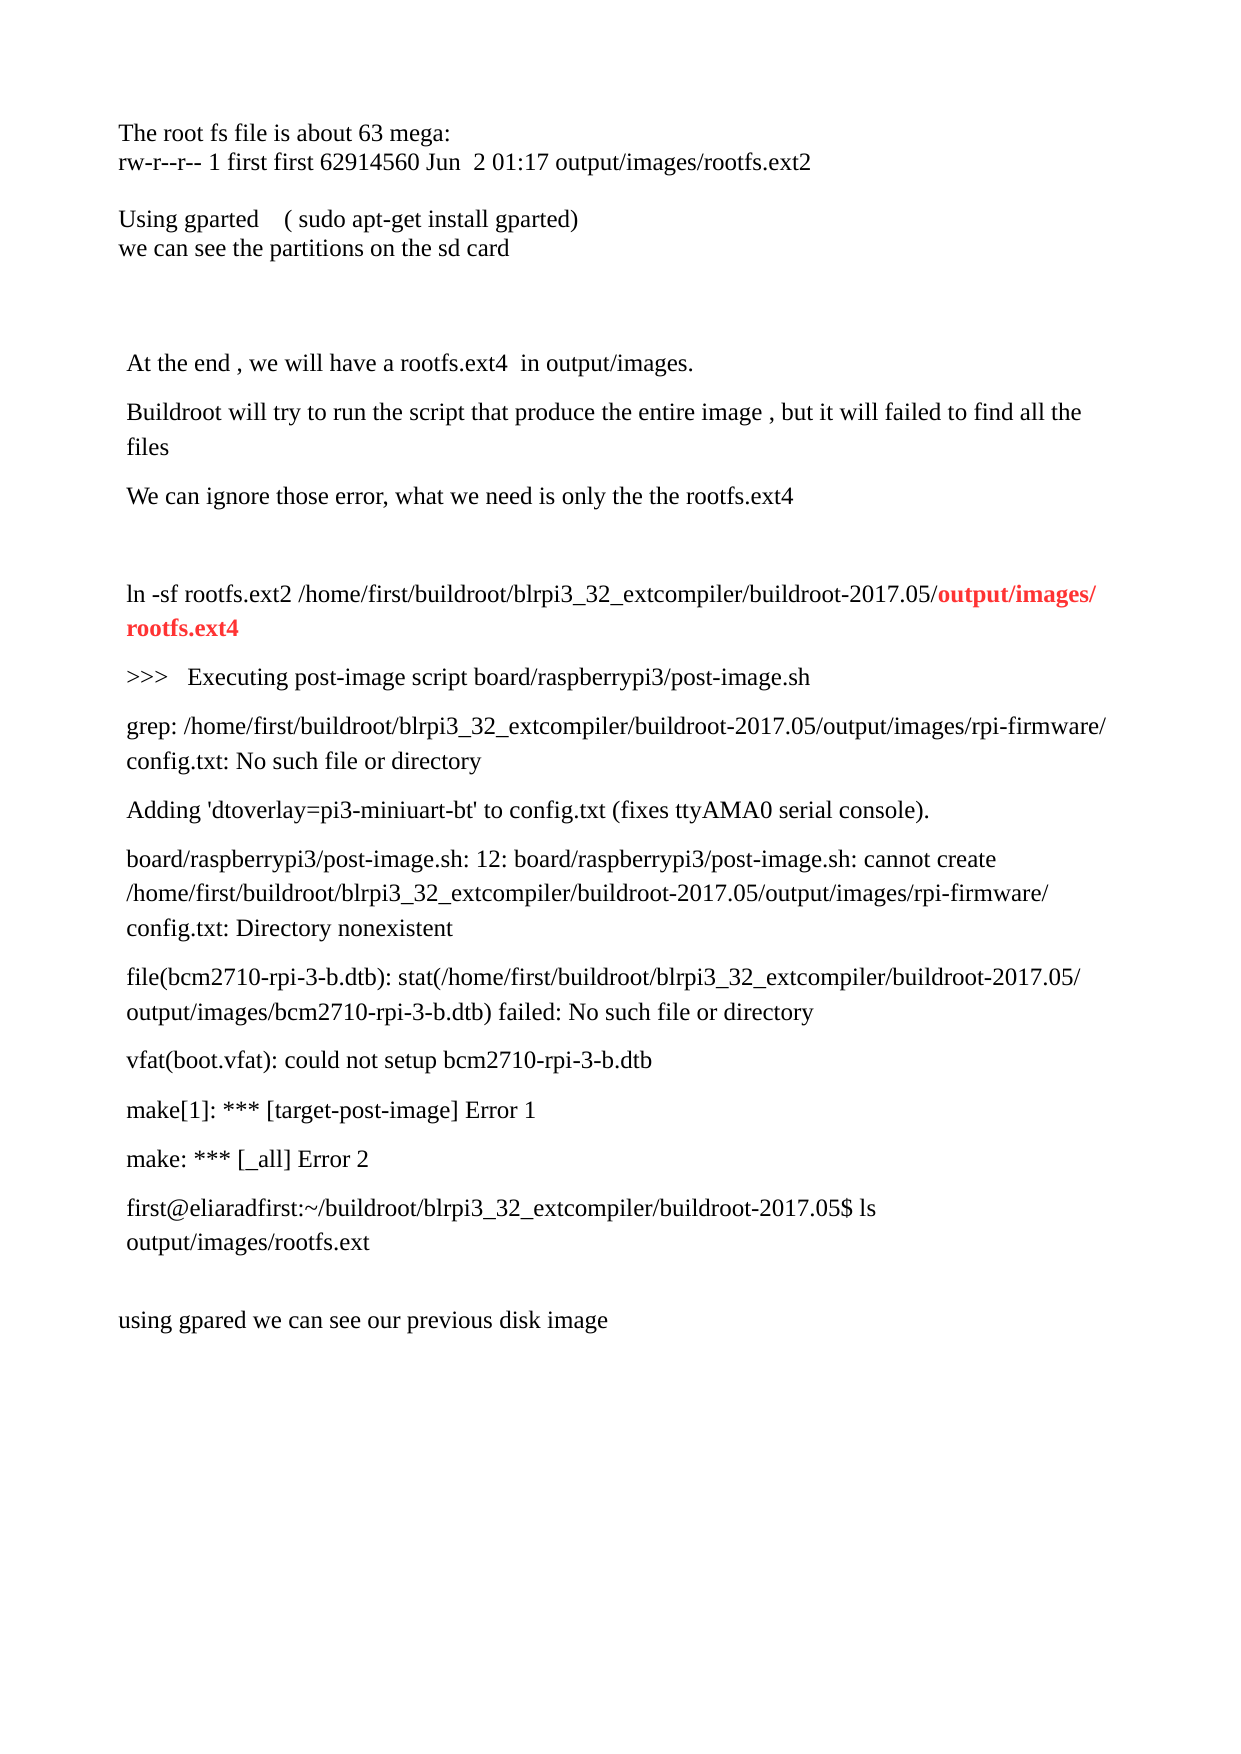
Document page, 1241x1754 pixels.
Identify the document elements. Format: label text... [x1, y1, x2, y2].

text rw-r--r-- 1 first first 62914560 Jun 2 01:17 output/images/rootfs.ext2 [118, 147, 1122, 176]
text we can see the partitions on the sd card [118, 233, 1122, 262]
text >>> Executing post-image script board/raspberrypi3/post-image.sh [126, 662, 1122, 691]
text using gpared we can see our previous disk image [118, 1305, 1122, 1334]
text board/raspberrypi3/post-image.sh: 12: board/raspberrypi3/post-image.sh: cannot create /home/first/buildroot/blrpi3_32_extcompiler/buildroot-2017.05/output/images/rpi-firmware/config.txt: Directory nonexistent [126, 844, 1122, 942]
text The root fs file is about 63 mega: [118, 118, 1122, 147]
text Using gparted ( sudo apt-get install gparted) [118, 204, 1122, 233]
text Buildroot will try to run the script that produce the entire image , but it will failed to find all the files [126, 397, 1122, 460]
text make[1]: *** [target-post-image] Error 1 [126, 1095, 1122, 1123]
text grep: /home/first/buildroot/blrpi3_32_extcompiler/buildroot-2017.05/output/images/rpi-firmware/config.txt: No such file or directory [126, 711, 1122, 775]
text At the end , we will have a rootfs.ext4 in output/images. [126, 348, 1122, 377]
text We can ignore those error, what we need is only the the rootfs.ext4 [126, 481, 1122, 509]
text file(bcm2710-rpi-3-b.dtb): stat(/home/first/buildroot/blrpi3_32_extcompiler/buildroot-2017.05/output/images/bcm2710-rpi-3-b.dtb) failed: No such file or directory [126, 962, 1122, 1025]
text vfat(boot.vfat): could not setup bcm2710-rpi-3-b.dtb [126, 1046, 1122, 1074]
text make: *** [_all] Error 2 [126, 1144, 1122, 1172]
text ln -sf rootfs.ext2 /home/first/buildroot/blrpi3_32_extcompiler/buildroot-2017.05/output/images/rootfs.ext4 [126, 579, 1122, 642]
text Adding 'dtoverlay=pi3-miniuart-bt' to config.txt (fixes ttyAMA0 serial console). [126, 795, 1122, 824]
text first@eliaradfirst:~/buildroot/blrpi3_32_extcompiler/buildroot-2017.05$ ls output/images/rootfs.ext [126, 1193, 1122, 1256]
